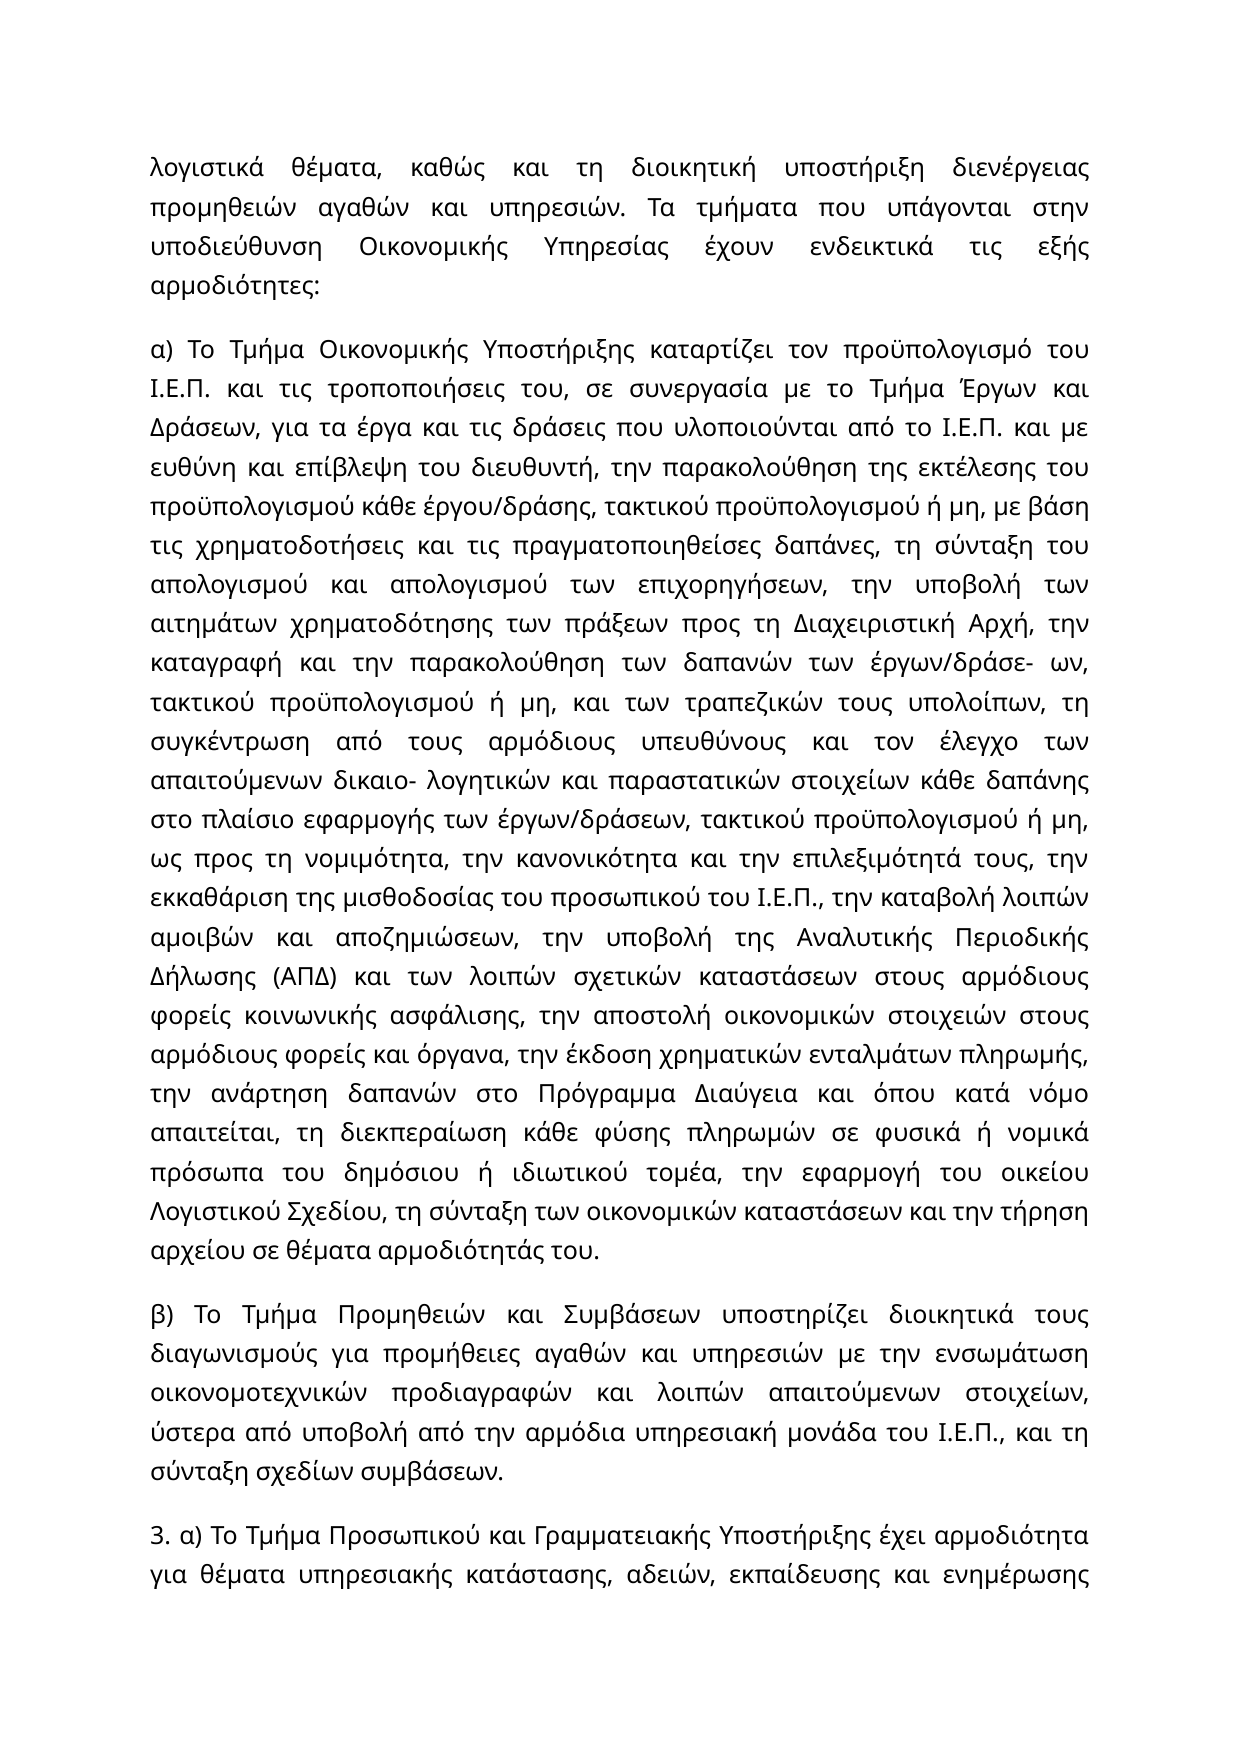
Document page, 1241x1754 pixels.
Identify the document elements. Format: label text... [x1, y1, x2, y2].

text 3. α) Το Τμήμα Προσωπικού και Γραμματειακής Υποστήριξης έχει αρμοδιότητα για θέματα υπηρεσιακής κατάστασης, αδειών, εκπαίδευσης και ενημέρωσης [150, 1517, 1090, 1591]
text α) Το Τμήμα Οικονομικής Υποστήριξης καταρτίζει τον προϋπολογισμό του Ι.Ε.Π. και τις τροποποιήσεις του, σε συνεργασία με το Τμήμα Έργων και Δράσεων, για τα έργα και τις δράσεις που υλοποιούνται από το Ι.Ε.Π. και με ευθύνη και επίβλεψη του διευθυντή, την παρακολούθηση της εκτέλεσης του προϋπολογισμού κάθε έργου/δράσης, τακτικού προϋπολογισμού ή μη, με βάση τις χρηματοδοτήσεις και τις πραγματοποιηθείσες δαπάνες, τη σύνταξη του απολογισμού και απολογισμού των επιχορηγήσεων, την υποβολή των αιτημάτων χρηματοδότησης των πράξεων προς τη Διαχειριστική Αρχή, την καταγραφή και την παρακολούθηση των δαπανών των έργων/δράσε- ων, τακτικού προϋπολογισμού ή μη, και των τραπεζικών τους υπολοίπων, τη συγκέντρωση από τους αρμόδιους υπευθύνους και τον έλεγχο των απαιτούμενων δικαιο- λογητικών και παραστατικών στοιχείων κάθε δαπάνης στο πλαίσιο εφαρμογής των έργων/δράσεων, τακτικού προϋπολογισμού ή μη, ως προς τη νομιμότητα, την κανονικότητα και την επιλεξιμότητά τους, την εκκαθάριση της μισθοδοσίας του προσωπικού του I.E.Π., την καταβολή λοιπών αμοιβών και αποζημιώσεων, την υποβολή της Αναλυτικής Περιοδικής Δήλωσης (ΑΠΔ) και των λοιπών σχετικών καταστάσεων στους αρμόδιους φορείς κοινωνικής ασφάλισης, την αποστολή οικονομικών στοιχειών στους αρμόδιους φορείς και όργανα, την έκδοση χρηματικών ενταλμάτων πληρωμής, την ανάρτηση δαπανών στο Πρόγραμμα Διαύγεια και όπου κατά νόμο απαιτείται, τη διεκπεραίωση κάθε φύσης πληρωμών σε φυσικά ή νομικά πρόσωπα του δημόσιου ή ιδιωτικού τομέα, την εφαρμογή του οικείου Λογιστικού Σχεδίου, τη σύνταξη των οικονομικών καταστάσεων και την τήρηση αρχείου σε θέματα αρμοδιότητάς του. [150, 332, 1090, 1267]
text λογιστικά θέματα, καθώς και τη διοικητική υποστήριξη διενέργειας προμηθειών αγαθών και υπηρεσιών. Τα τμήματα που υπάγονται στην υποδιεύθυνση Οικονομικής Υπηρεσίας έχουν ενδεικτικά τις εξής αρμοδιότητες: [150, 150, 1090, 302]
text β) Το Τμήμα Προμηθειών και Συμβάσεων υποστηρίζει διοικητικά τους διαγωνισμούς για προμήθειες αγαθών και υπηρεσιών με την ενσωμάτωση οικονομοτεχνικών προδιαγραφών και λοιπών απαιτούμενων στοιχείων, ύστερα από υποβολή από την αρμόδια υπηρεσιακή μονάδα του I.E.Π., και τη σύνταξη σχεδίων συμβάσεων. [150, 1297, 1090, 1487]
